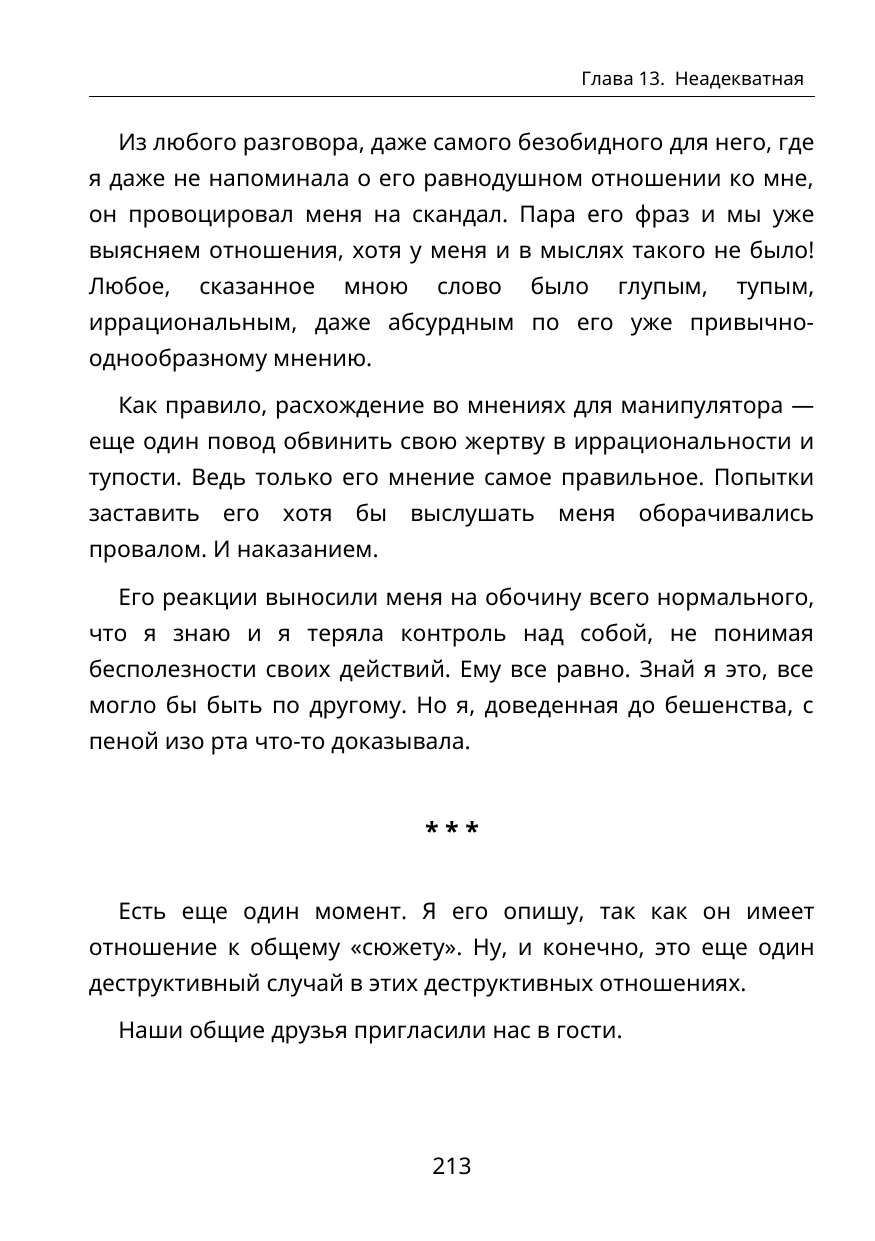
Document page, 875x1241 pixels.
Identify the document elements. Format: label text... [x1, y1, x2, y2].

subtitle * * * [88, 814, 815, 848]
text Из любого разговора, даже самого безобидного для него, где я даже не напоминала о его равнодушном отношении ко мне, он провоцировал меня на скандал. Пара его фраз и мы уже выясняем отношения, хотя у меня и в мыслях такого не было! Любое, сказанное мною слово было глупым, тупым, иррациональным, даже абсурдным по его уже привычно-однообразному мнению. [88, 126, 815, 373]
text Как правило, расхождение во мнениях для манипулятора — еще один повод обвинить свою жертву в иррациональности и тупости. Ведь только его мнение самое правильное. Попытки заставить его хотя бы выслушать меня оборачивались провалом. И наказанием. [88, 389, 815, 564]
text Его реакции выносили меня на обочину всего нормального, что я знаю и я теряла контроль над собой, не понимая бесполезности своих действий. Ему все равно. Знай я это, все могло бы быть по другому. Но я, доведенная до бешенства, с пеной изо рта что-то доказывала. [88, 581, 815, 756]
text Есть еще один момент. Я его опишу, так как он имеет отношение к общему «сюжету». Ну, и конечно, это еще один деструктивный случай в этих деструктивных отношениях. [88, 895, 815, 998]
text Наши общие друзья пригласили нас в гости. [88, 1014, 815, 1046]
